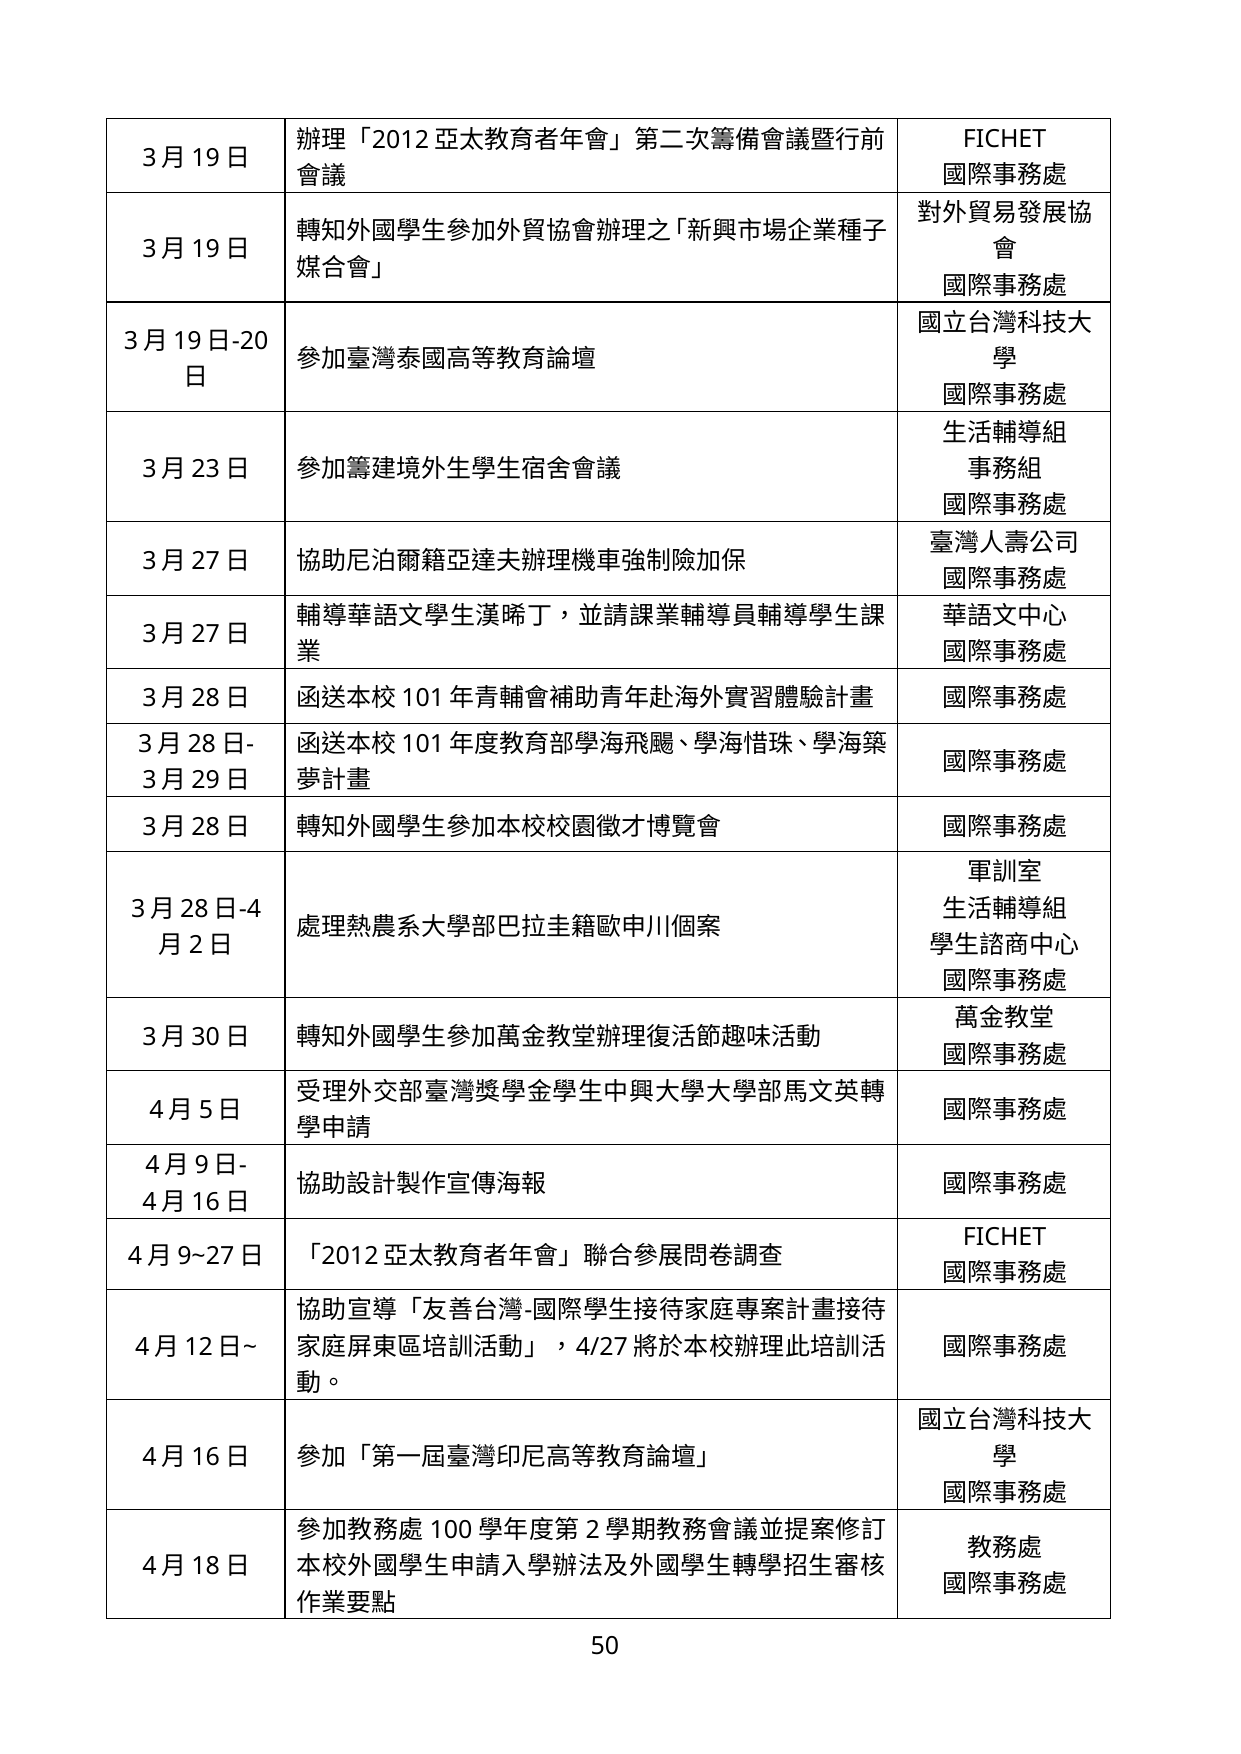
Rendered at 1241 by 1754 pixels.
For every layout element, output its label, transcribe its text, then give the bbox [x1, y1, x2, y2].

table_cell 3月19日 [107, 193, 284, 301]
table_cell 處理熱農系大學部巴拉圭籍歐申川個案 [286, 852, 897, 997]
table_cell 3月28日 [107, 797, 284, 851]
table_cell 4月16日 [107, 1400, 284, 1508]
table_cell 教務處 國際事務處 [898, 1510, 1110, 1618]
table_cell 萬金教堂 國際事務處 [898, 998, 1110, 1070]
table_cell 3月28日 [107, 669, 284, 723]
table_cell 轉知外國學生參加外貿協會辦理之「新興市場企業種子媒合會」 [286, 193, 897, 301]
table_cell 協助宣導「友善台灣-國際學生接待家庭專案計畫接待家庭屏東區培訓活動」，4/27將於本校辦理此培訓活動。 [286, 1290, 897, 1399]
table_cell 4月18日 [107, 1510, 284, 1618]
table_cell 3月27日 [107, 522, 284, 594]
table_cell 協助設計製作宣傳海報 [286, 1145, 897, 1217]
table_cell 輔導華語文學生漢晞丁，並請課業輔導員輔導學生課業 [286, 596, 897, 668]
table_cell 辦理「2012亞太教育者年會」第二次籌備會議暨行前會議 [286, 119, 897, 192]
table_cell 國際事務處 [898, 797, 1110, 851]
table_cell 國際事務處 [898, 1145, 1110, 1217]
table_cell 國立台灣科技大學 國際事務處 [898, 1400, 1110, 1508]
table_cell 3月28日- 3月29日 [107, 724, 284, 796]
table_cell 3月19日-20日 [107, 303, 284, 411]
table_cell 參加教務處100學年度第2學期教務會議並提案修訂本校外國學生申請入學辦法及外國學生轉學招生審核作業要點 [286, 1510, 897, 1618]
table_cell 對外貿易發展協會 國際事務處 [898, 193, 1110, 301]
table_cell 3月30日 [107, 998, 284, 1070]
table_cell 受理外交部臺灣獎學金學生中興大學大學部馬文英轉學申請 [286, 1071, 897, 1144]
table_cell 4月5日 [107, 1071, 284, 1144]
table_cell 華語文中心 國際事務處 [898, 596, 1110, 668]
table_cell 參加「第一屆臺灣印尼高等教育論壇」 [286, 1400, 897, 1508]
table_cell 函送本校101年度教育部學海飛颺、學海惜珠、學海築夢計畫 [286, 724, 897, 796]
table_cell 參加臺灣泰國高等教育論壇 [286, 303, 897, 411]
table_cell 3月23日 [107, 412, 284, 521]
table_cell 參加籌建境外生學生宿舍會議 [286, 412, 897, 521]
table_cell 3月19日 [107, 119, 284, 192]
table_cell 國立台灣科技大學 國際事務處 [898, 303, 1110, 411]
table_cell 國際事務處 [898, 1071, 1110, 1144]
table_cell 「2012亞太教育者年會」聯合參展問卷調查 [286, 1219, 897, 1289]
table_cell 轉知外國學生參加本校校園徵才博覽會 [286, 797, 897, 851]
table_cell 國際事務處 [898, 724, 1110, 796]
table_cell 協助尼泊爾籍亞達夫辦理機車強制險加保 [286, 522, 897, 594]
table_cell 生活輔導組 事務組 國際事務處 [898, 412, 1110, 521]
table_cell 3月27日 [107, 596, 284, 668]
table_cell 4月12日~ [107, 1290, 284, 1399]
table_cell FICHET 國際事務處 [898, 1219, 1110, 1289]
table_cell 函送本校101年青輔會補助青年赴海外實習體驗計畫 [286, 669, 897, 723]
table_cell 軍訓室 生活輔導組 學生諮商中心 國際事務處 [898, 852, 1110, 997]
table_cell 3月28日-4月2日 [107, 852, 284, 997]
table_cell 轉知外國學生參加萬金教堂辦理復活節趣味活動 [286, 998, 897, 1070]
table_cell 國際事務處 [898, 669, 1110, 723]
table_cell FICHET 國際事務處 [898, 119, 1110, 192]
table_cell 臺灣人壽公司 國際事務處 [898, 522, 1110, 594]
table_cell 國際事務處 [898, 1290, 1110, 1399]
table_cell 4月9~27日 [107, 1219, 284, 1289]
table_cell 4月9日- 4月16日 [107, 1145, 284, 1217]
